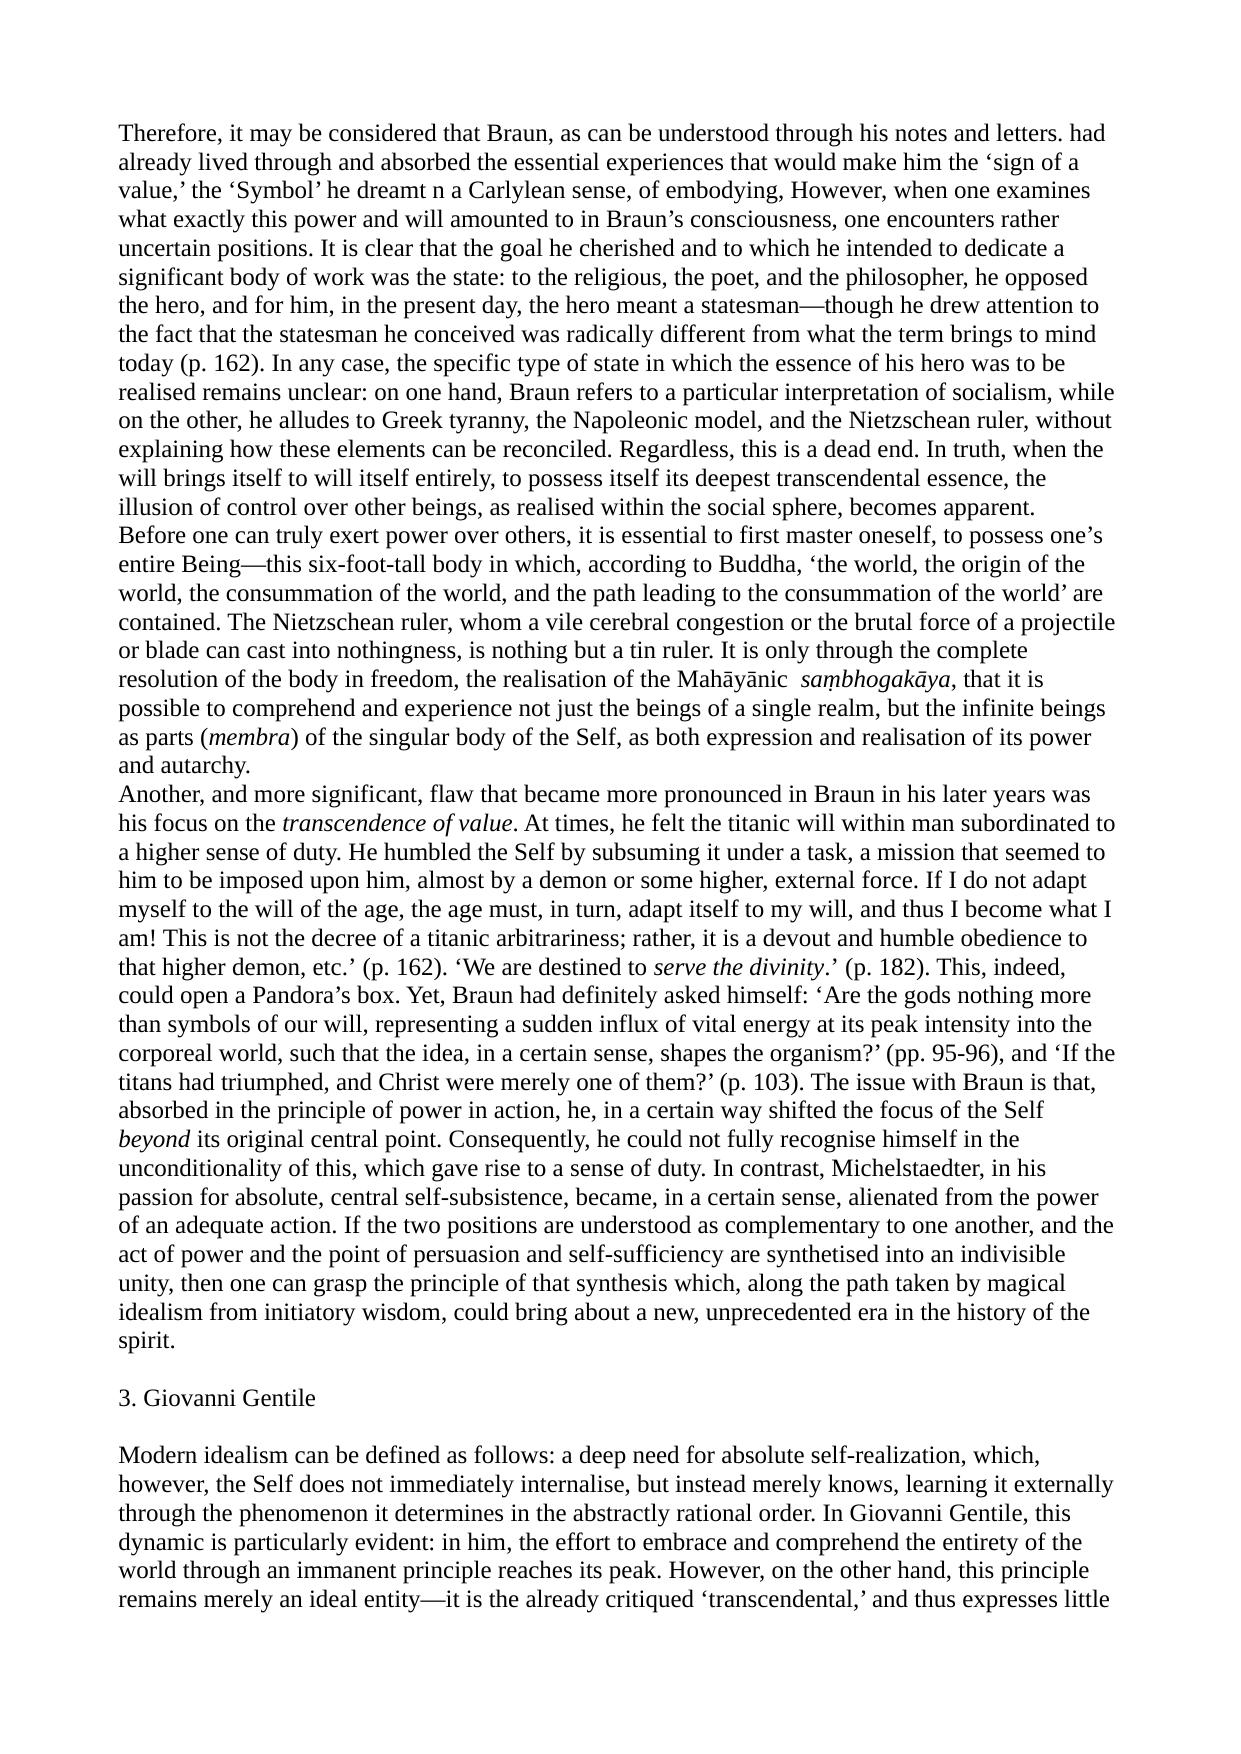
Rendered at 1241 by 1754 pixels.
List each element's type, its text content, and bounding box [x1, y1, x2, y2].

text Before one can truly exert power over others, it is essential to first master oneself, to possess one’s entire Being—this six-foot-tall body in which, according to Buddha, ‘the world, the origin of the world, the consummation of the world, and the path leading to the consummation of the world’ are contained. The Nietzschean ruler, whom a vile cerebral congestion or the brutal force of a projectile or blade can cast into nothingness, is nothing but a tin ruler. It is only through the complete resolution of the body in freedom, the realisation of the Mahāyānic saṃbhogakāya, that it is possible to comprehend and experience not just the beings of a single realm, but the infinite beings as parts (membra) of the singular body of the Self, as both expression and realisation of its power and autarchy. [118, 521, 1122, 779]
text Another, and more significant, flaw that became more pronounced in Braun in his later years was his focus on the transcendence of value. At times, he felt the titanic will within man subordinated to a higher sense of duty. He humbled the Self by subsuming it under a task, a mission that seemed to him to be imposed upon him, almost by a demon or some higher, external force. If I do not adapt myself to the will of the age, the age must, in turn, adapt itself to my will, and thus I become what I am! This is not the decree of a titanic arbitrariness; rather, it is a devout and humble obedience to that higher demon, etc.’ (p. 162). ‘We are destined to serve the divinity.’ (p. 182). This, indeed, could open a Pandora’s box. Yet, Braun had definitely asked himself: ‘Are the gods nothing more than symbols of our will, representing a sudden influx of vital energy at its peak intensity into the corporeal world, such that the idea, in a certain sense, shapes the organism?’ (pp. 95-96), and ‘If the titans had triumphed, and Christ were merely one of them?’ (p. 103). The issue with Braun is that, absorbed in the principle of power in action, he, in a certain way shifted the focus of the Self beyond its original central point. Consequently, he could not fully recognise himself in the unconditionality of this, which gave rise to a sense of duty. In contrast, Michelstaedter, in his passion for absolute, central self-subsistence, became, in a certain sense, alienated from the power of an adequate action. If the two positions are understood as complementary to one another, and the act of power and the point of persuasion and self-sufficiency are synthetised into an indivisible unity, then one can grasp the principle of that synthesis which, along the path taken by magical idealism from initiatory wisdom, could bring about a new, unprecedented era in the history of the spirit. [118, 779, 1122, 1354]
text Modern idealism can be defined as follows: a deep need for absolute self-realization, which, however, the Self does not immediately internalise, but instead merely knows, learning it externally through the phenomenon it determines in the abstractly rational order. In Giovanni Gentile, this dynamic is particularly evident: in him, the effort to embrace and comprehend the entirety of the world through an immanent principle reaches its peak. However, on the other hand, this principle remains merely an ideal entity—it is the already critiqued ‘transcendental,’ and thus expresses little [118, 1441, 1122, 1613]
text Therefore, it may be considered that Braun, as can be understood through his notes and letters. had already lived through and absorbed the essential experiences that would make him the ‘sign of a value,’ the ‘Symbol’ he dreamt n a Carlylean sense, of embodying, However, when one examines what exactly this power and will amounted to in Braun’s consciousness, one encounters rather uncertain positions. It is clear that the goal he cherished and to which he intended to dedicate a significant body of work was the state: to the religious, the poet, and the philosopher, he opposed the hero, and for him, in the present day, the hero meant a statesman—though he drew attention to the fact that the statesman he conceived was radically different from what the term brings to mind today (p. 162). In any case, the specific type of state in which the essence of his hero was to be realised remains unclear: on one hand, Braun refers to a particular interpretation of socialism, while on the other, he alludes to Greek tyranny, the Napoleonic model, and the Nietzschean ruler, without explaining how these elements can be reconciled. Regardless, this is a dead end. In truth, when the will brings itself to will itself entirely, to possess itself its deepest transcendental essence, the illusion of control over other beings, as realised within the social sphere, becomes apparent. [118, 118, 1122, 521]
text 3. Giovanni Gentile [118, 1383, 1122, 1412]
